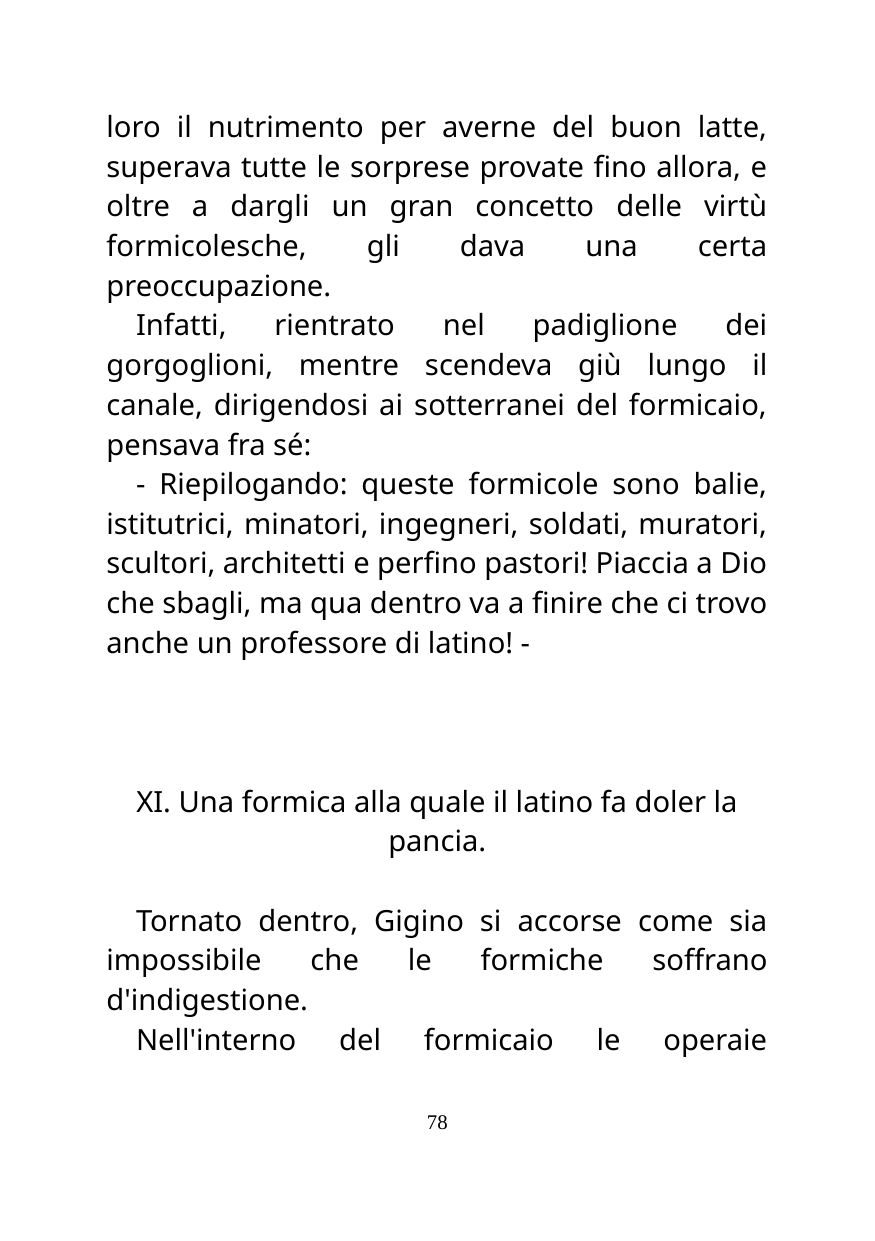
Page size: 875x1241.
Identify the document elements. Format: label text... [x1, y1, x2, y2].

text Tornato dentro, Gigino si accorse come sia impossibile che le formiche soffrano d'indigestione. [106, 900, 768, 1019]
text - Riepilogando: queste formicole sono balie, istitutrici, minatori, ingegneri, soldati, muratori, scultori, architetti e perfino pastori! Piaccia a Dio che sbagli, ma qua dentro va a finire che ci trovo anche un professore di latino! - [106, 463, 768, 662]
text XI. Una formica alla quale il latino fa doler la pancia. [106, 781, 768, 860]
text Infatti, rientrato nel padiglione dei gorgoglioni, mentre scendeva giù lungo il canale, dirigendosi ai sotterranei del formicaio, pensava fra sé: [106, 305, 768, 463]
text Nell'interno del formicaio le operaie [106, 1019, 768, 1059]
text loro il nutrimento per averne del buon latte, superava tutte le sorprese provate fino allora, e oltre a dargli un gran concetto delle virtù formicolesche, gli dava una certa preoccupazione. [106, 106, 768, 305]
